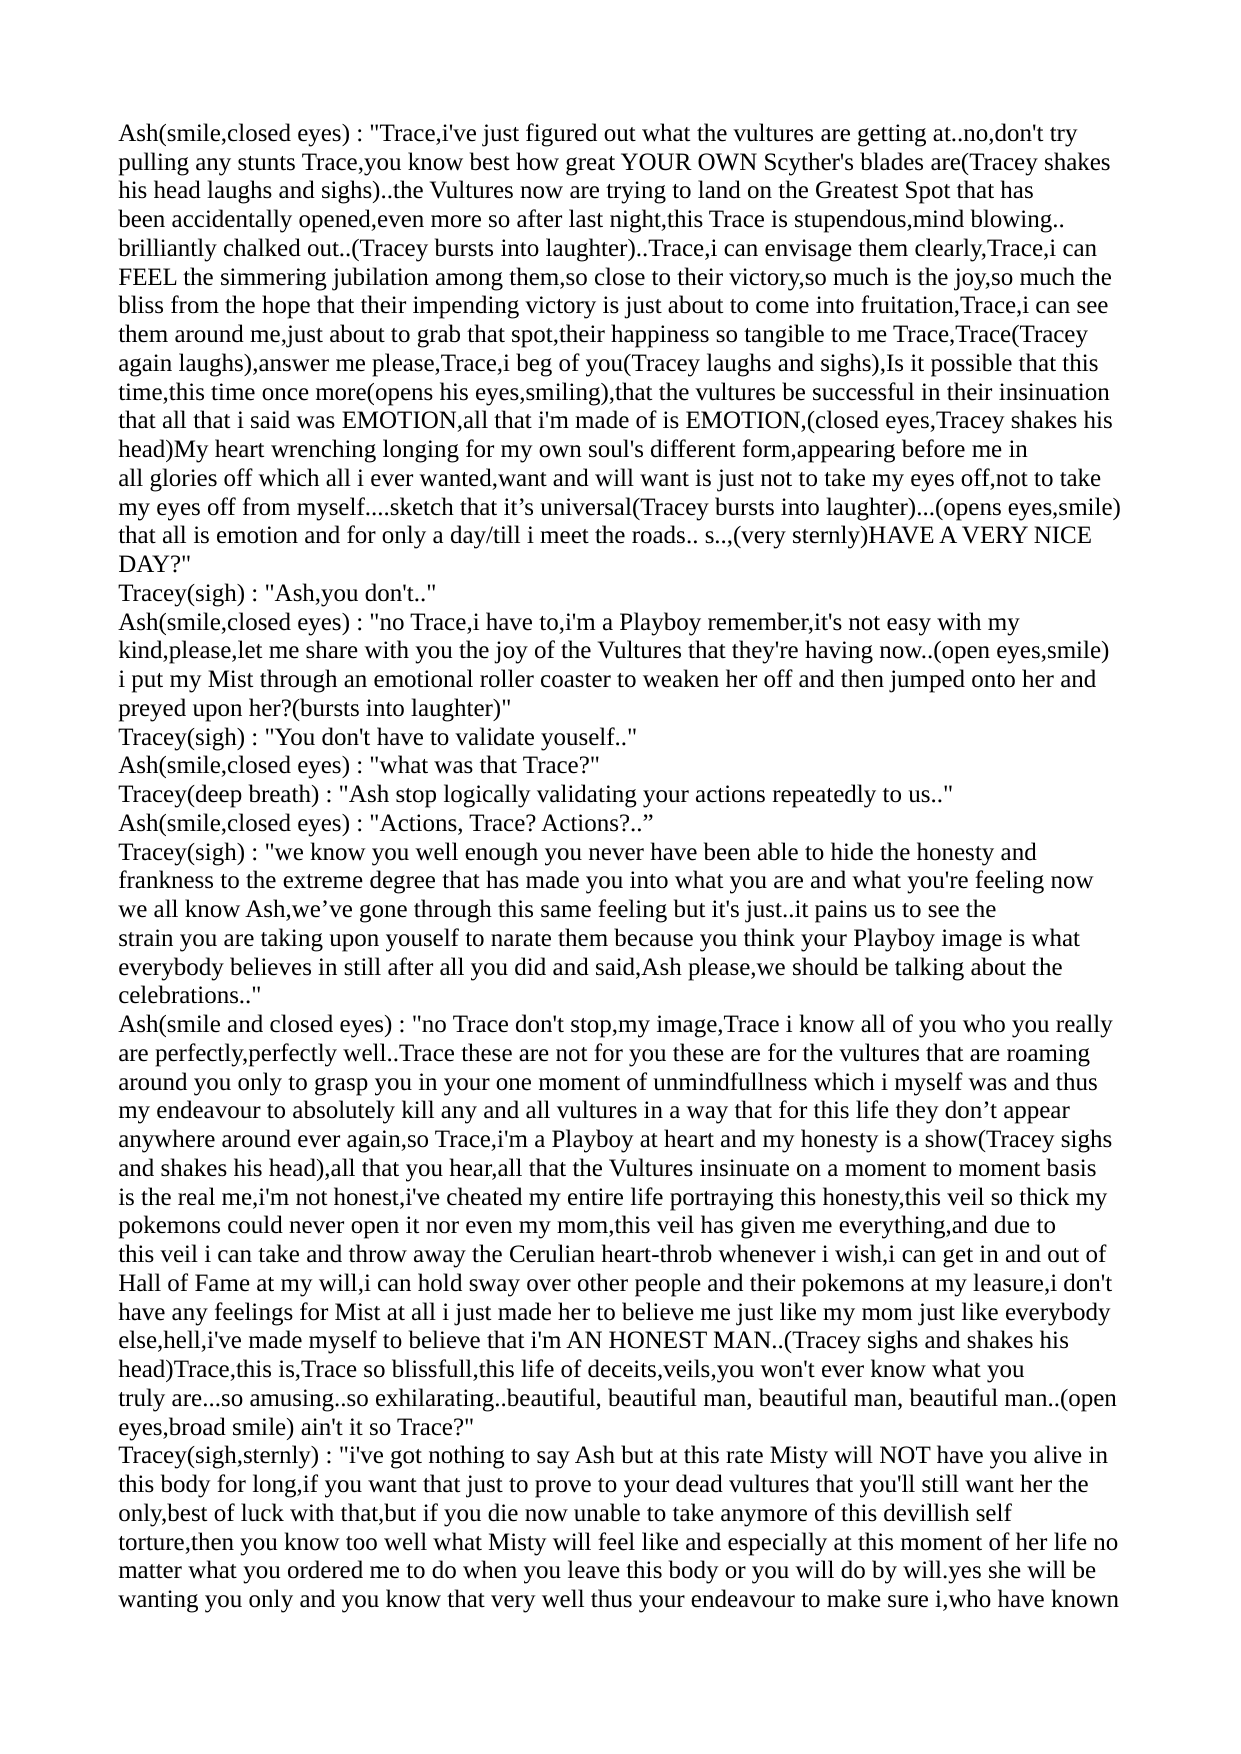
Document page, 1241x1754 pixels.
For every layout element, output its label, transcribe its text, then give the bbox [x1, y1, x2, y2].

text we all know Ash,we’ve gone through this same feeling but it's just..it pains us to see the [118, 894, 1122, 923]
text this veil i can take and throw away the Cerulian heart-throb whenever i wish,i can get in and out of Hall of Fame at my will,i can hold sway over other people and their pokemons at my leasure,i don't [118, 1239, 1122, 1297]
text truly are...so amusing..so exhilarating..beautiful, beautiful man, beautiful man, beautiful man..(open eyes,broad smile) ain't it so Trace?" [118, 1383, 1122, 1441]
text strain you are taking upon youself to narate them because you think your Playboy image is what [118, 923, 1122, 952]
text Tracey(sigh) : "You don't have to validate youself.." [118, 722, 1122, 751]
text Ash(smile,closed eyes) : "Actions, Trace? Actions?..” [118, 808, 1122, 837]
text all glories off which all i ever wanted,want and will want is just not to take my eyes off,not to take my eyes off from myself....sketch that it’s universal(Tracey bursts into laughter)...(opens eyes,smile) that all is emotion and for only a day/till i meet the roads.. s..,(very sternly)HAVE A VERY NICE DAY?" [118, 463, 1122, 578]
text everybody believes in still after all you did and said,Ash please,we should be talking about the celebrations.." [118, 952, 1122, 1009]
text else,hell,i've made myself to believe that i'm AN HONEST MAN..(Tracey sighs and shakes his head)Trace,this is,Trace so blissfull,this life of deceits,veils,you won't ever know what you [118, 1326, 1122, 1383]
text pokemons could never open it nor even my mom,this veil has given me everything,and due to [118, 1211, 1122, 1239]
text Tracey(deep breath) : "Ash stop logically validating your actions repeatedly to us.." [118, 779, 1122, 808]
text Tracey(sigh,sternly) : "i've got nothing to say Ash but at this rate Misty will NOT have you alive in this body for long,if you want that just to prove to your dead vultures that you'll still want her the only,best of luck with that,but if you die now unable to take anymore of this devillish self torture,then you know too well what Misty will feel like and especially at this moment of her life no matter what you ordered me to do when you leave this body or you will do by will.yes she will be wanting you only and you know that very well thus your endeavour to make sure i,who have known [118, 1441, 1122, 1613]
text is the real me,i'm not honest,i've cheated my entire life portraying this honesty,this veil so thick my [118, 1182, 1122, 1211]
text been accidentally opened,even more so after last night,this Trace is stupendous,mind blowing.. [118, 204, 1122, 233]
text Ash(smile,closed eyes) : "Trace,i've just figured out what the vultures are getting at..no,don't try pulling any stunts Trace,you know best how great YOUR OWN Scyther's blades are(Tracey shakes his head laughs and sighs)..the Vultures now are trying to land on the Greatest Spot that has [118, 118, 1122, 204]
text brilliantly chalked out..(Tracey bursts into laughter)..Trace,i can envisage them clearly,Trace,i can FEEL the simmering jubilation among them,so close to their victory,so much is the joy,so much the bliss from the hope that their impending victory is just about to come into fruitation,Trace,i can see them around me,just about to grab that spot,their happiness so tangible to me Trace,Trace(Tracey again laughs),answer me please,Trace,i beg of you(Tracey laughs and sighs),Is it possible that this time,this time once more(opens his eyes,smiling),that the vultures be successful in their insinuation that all that i said was EMOTION,all that i'm made of is EMOTION,(closed eyes,Tracey shakes his head)My heart wrenching longing for my own soul's different form,appearing before me in [118, 233, 1122, 463]
text have any feelings for Mist at all i just made her to believe me just like my mom just like everybody [118, 1297, 1122, 1326]
text Ash(smile,closed eyes) : "no Trace,i have to,i'm a Playboy remember,it's not easy with my kind,please,let me share with you the joy of the Vultures that they're having now..(open eyes,smile) i put my Mist through an emotional roller coaster to weaken her off and then jumped onto her and preyed upon her?(bursts into laughter)" [118, 607, 1122, 722]
text Tracey(sigh) : "Ash,you don't.." [118, 578, 1122, 607]
text Tracey(sigh) : "we know you well enough you never have been able to hide the honesty and frankness to the extreme degree that has made you into what you are and what you're feeling now [118, 837, 1122, 894]
text Ash(smile and closed eyes) : "no Trace don't stop,my image,Trace i know all of you who you really are perfectly,perfectly well..Trace these are not for you these are for the vultures that are roaming around you only to grasp you in your one moment of unmindfullness which i myself was and thus my endeavour to absolutely kill any and all vultures in a way that for this life they don’t appear anywhere around ever again,so Trace,i'm a Playboy at heart and my honesty is a show(Tracey sighs and shakes his head),all that you hear,all that the Vultures insinuate on a moment to moment basis [118, 1009, 1122, 1182]
text Ash(smile,closed eyes) : "what was that Trace?" [118, 751, 1122, 779]
